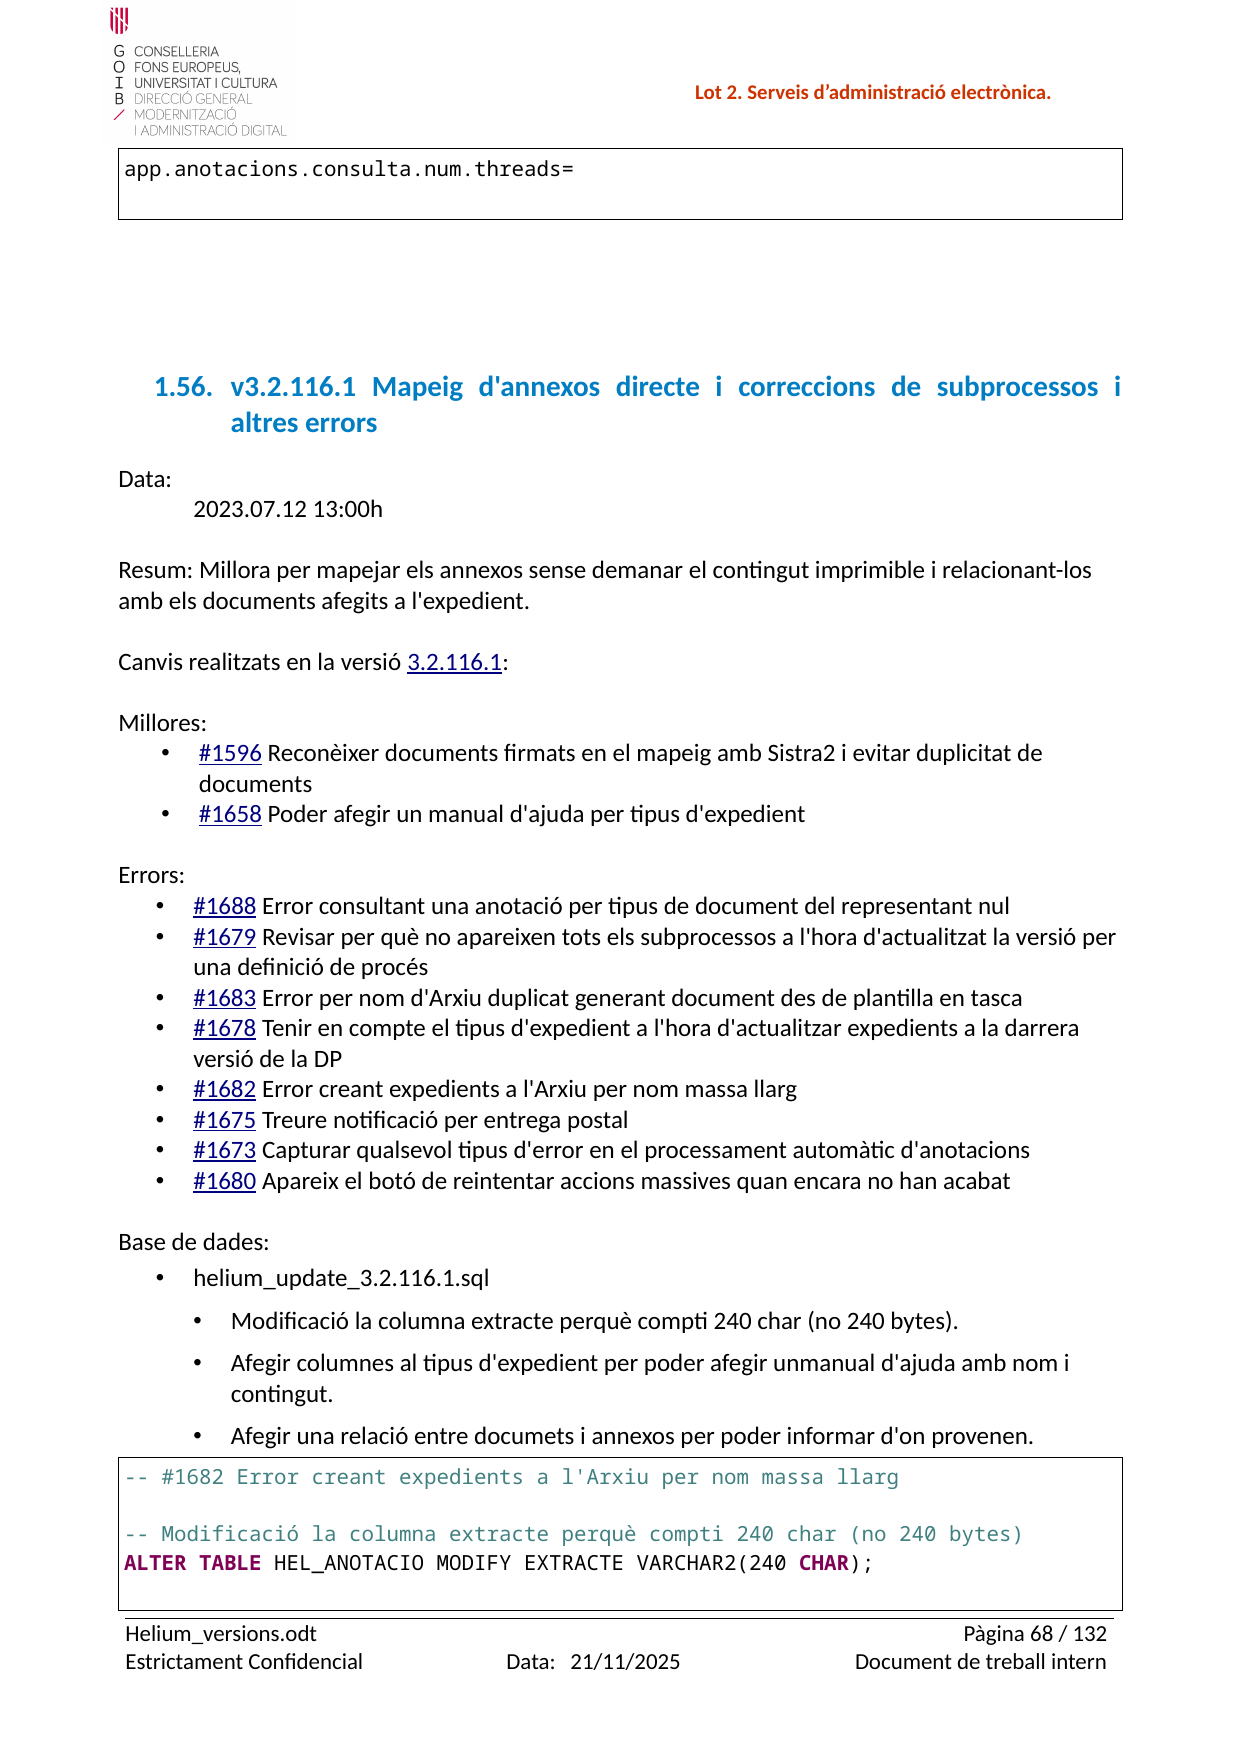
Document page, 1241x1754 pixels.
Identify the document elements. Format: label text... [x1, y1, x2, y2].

text Data: [118, 463, 1122, 493]
table_header app.anotacions.consulta.num.threads= [119, 149, 1122, 219]
list #1679 Revisar per què no apareixen tots els subprocessos a l'hora d'actualitzat la versió per una definició de procés [156, 921, 1122, 982]
text Errors: [118, 860, 1122, 890]
picture [100, 0, 297, 144]
list #1673 Capturar qualsevol tipus d'error en el processament automàtic d'anotacions [156, 1134, 1122, 1165]
list Afegir columnes al tipus d'expedient per poder afegir unmanual d'ajuda amb nom i contingut. [193, 1347, 1122, 1408]
list #1658 Poder afegir un manual d'ajuda per tipus d'expedient [161, 799, 1122, 829]
list #1596 Reconèixer documents firmats en el mapeig amb Sistra2 i evitar duplicitat de documents [161, 738, 1122, 799]
list Afegir una relació entre documets i annexos per poder informar d'on provenen. [193, 1420, 1122, 1451]
list #1683 Error per nom d'Arxiu duplicat generant document des de plantilla en tasca [156, 982, 1122, 1012]
text Canvis realitzats en la versió 3.2.116.1: [118, 646, 1122, 677]
list #1680 Apareix el botó de reintentar accions massives quan encara no han acabat [156, 1165, 1122, 1195]
text Base de dades: [118, 1226, 1122, 1256]
list #1675 Treure notificació per entrega postal [156, 1104, 1122, 1134]
table_header -- #1682 Error creant expedients a l'Arxiu per nom massa llarg -- Modificació la columna extracte perquè compti 240 char (no 240 bytes) ALTER TABLE HEL_ANOTACIO MODIFY EXTRACTE VARCHAR2(240 CHAR); [119, 1458, 1122, 1610]
text 2023.07.12 13:00h [118, 493, 1122, 524]
subtitle v3.2.116.1 Mapeig d'annexos directe i correccions de subprocessos i altres errors [153, 368, 1122, 439]
list #1688 Error consultant una anotació per tipus de document del representant nul [156, 890, 1122, 921]
list #1678 Tenir en compte el tipus d'expedient a l'hora d'actualitzar expedients a la darrera versió de la DP [156, 1012, 1122, 1073]
text Millores: [118, 707, 1122, 738]
list helium_update_3.2.116.1.sql [156, 1262, 1122, 1293]
list #1682 Error creant expedients a l'Arxiu per nom massa llarg [156, 1073, 1122, 1104]
text Resum: Millora per mapejar els annexos sense demanar el contingut imprimible i relacionant-los amb els documents afegits a l'expedient. [118, 554, 1122, 616]
list Modificació la columna extracte perquè compti 240 char (no 240 bytes). [193, 1305, 1122, 1335]
